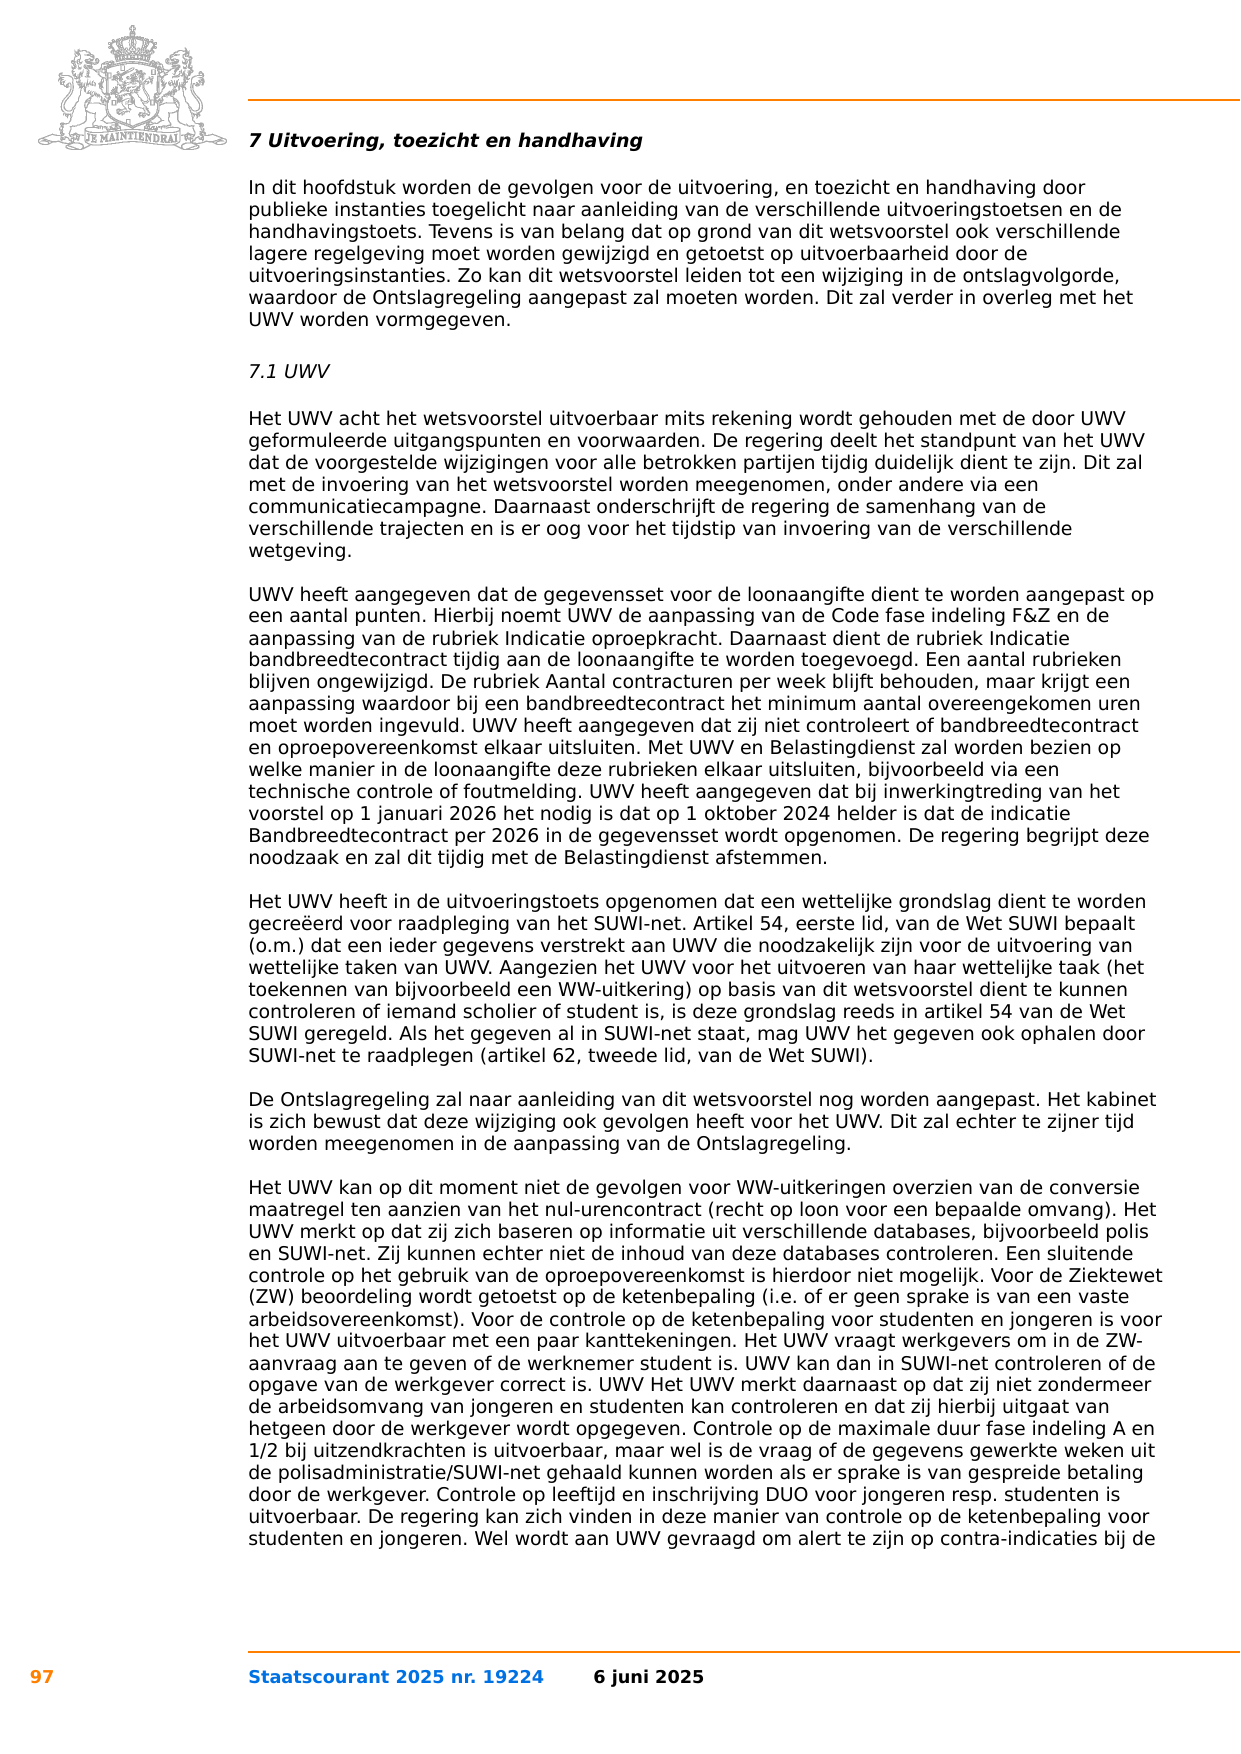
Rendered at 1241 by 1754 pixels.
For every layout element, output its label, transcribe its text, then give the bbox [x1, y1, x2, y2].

text Het UWV kan op dit moment niet de gevolgen voor WW-uitkeringen overzien van de conversie maatregel ten aanzien van het nul-urencontract (recht op loon voor een bepaalde omvang). Het UWV merkt op dat zij zich baseren op informatie uit verschillende databases, bijvoorbeeld polis en SUWI-net. Zij kunnen echter niet de inhoud van deze databases controleren. Een sluitende controle op het gebruik van de oproepovereenkomst is hierdoor niet mogelijk. Voor de Ziektewet (ZW) beoordeling wordt getoetst op de ketenbepaling (i.e. of er geen sprake is van een vaste arbeidsovereenkomst). Voor de controle op de ketenbepaling voor studenten en jongeren is voor het UWV uitvoerbaar met een paar kanttekeningen. Het UWV vraagt werkgevers om in de ZW-aanvraag aan te geven of de werknemer student is. UWV kan dan in SUWI-net controleren of de opgave van de werkgever correct is. UWV Het UWV merkt daarnaast op dat zij niet zondermeer de arbeidsomvang van jongeren en studenten kan controleren en dat zij hierbij uitgaat van hetgeen door de werkgever wordt opgegeven. Controle op de maximale duur fase indeling A en 1/2 bij uitzendkrachten is uitvoerbaar, maar wel is de vraag of de gegevens gewerkte weken uit de polisadministratie/SUWI-net gehaald kunnen worden als er sprake is van gespreide betaling door de werkgever. Controle op leeftijd en inschrijving DUO voor jongeren resp. studenten is uitvoerbaar. De regering kan zich vinden in deze manier van controle op de ketenbepaling voor studenten en jongeren. Wel wordt aan UWV gevraagd om alert te zijn op contra-indicaties bij de [248, 1177, 1163, 1550]
text In dit hoofdstuk worden de gevolgen voor de uitvoering, en toezicht en handhaving door publieke instanties toegelicht naar aanleiding van de verschillende uitvoeringstoetsen en de handhavingstoets. Tevens is van belang dat op grond van dit wetsvoorstel ook verschillende lagere regelgeving moet worden gewijzigd en getoetst op uitvoerbaarheid door de uitvoeringsinstanties. Zo kan dit wetsvoorstel leiden tot een wijziging in de ontslagvolgorde, waardoor de Ontslagregeling aangepast zal moeten worden. Dit zal verder in overleg met het UWV worden vormgegeven. [248, 177, 1163, 331]
subtitle 7.1 UWV [248, 361, 1163, 383]
text De Ontslagregeling zal naar aanleiding van dit wetsvoorstel nog worden aangepast. Het kabinet is zich bewust dat deze wijziging ook gevolgen heeft voor het UWV. Dit zal echter te zijner tijd worden meegenomen in de aanpassing van de Ontslagregeling. [248, 1089, 1163, 1155]
subtitle 7 Uitvoering, toezicht en handhaving [248, 130, 1163, 152]
picture [38, 25, 227, 150]
text Het UWV acht het wetsvoorstel uitvoerbaar mits rekening wordt gehouden met de door UWV geformuleerde uitgangspunten en voorwaarden. De regering deelt het standpunt van het UWV dat de voorgestelde wijzigingen voor alle betrokken partijen tijdig duidelijk dient te zijn. Dit zal met de invoering van het wetsvoorstel worden meegenomen, onder andere via een communicatiecampagne. Daarnaast onderschrijft de regering de samenhang van de verschillende trajecten en is er oog voor het tijdstip van invoering van de verschillende wetgeving. [248, 408, 1163, 562]
text Het UWV heeft in de uitvoeringstoets opgenomen dat een wettelijke grondslag dient te worden gecreëerd voor raadpleging van het SUWI-net. Artikel 54, eerste lid, van de Wet SUWI bepaalt (o.m.) dat een ieder gegevens verstrekt aan UWV die noodzakelijk zijn voor de uitvoering van wettelijke taken van UWV. Aangezien het UWV voor het uitvoeren van haar wettelijke taak (het toekennen van bijvoorbeeld een WW-uitkering) op basis van dit wetsvoorstel dient te kunnen controleren of iemand scholier of student is, is deze grondslag reeds in artikel 54 van de Wet SUWI geregeld. Als het gegeven al in SUWI-net staat, mag UWV het gegeven ook ophalen door SUWI-net te raadplegen (artikel 62, tweede lid, van de Wet SUWI). [248, 891, 1163, 1067]
text UWV heeft aangegeven dat de gegevensset voor de loonaangifte dient te worden aangepast op een aantal punten. Hierbij noemt UWV de aanpassing van de Code fase indeling F&Z en de aanpassing van de rubriek Indicatie oproepkracht. Daarnaast dient de rubriek Indicatie bandbreedtecontract tijdig aan de loonaangifte te worden toegevoegd. Een aantal rubrieken blijven ongewijzigd. De rubriek Aantal contracturen per week blijft behouden, maar krijgt een aanpassing waardoor bij een bandbreedtecontract het minimum aantal overeengekomen uren moet worden ingevuld. UWV heeft aangegeven dat zij niet controleert of bandbreedtecontract en oproepovereenkomst elkaar uitsluiten. Met UWV en Belastingdienst zal worden bezien op welke manier in de loonaangifte deze rubrieken elkaar uitsluiten, bijvoorbeeld via een technische controle of foutmelding. UWV heeft aangegeven dat bij inwerkingtreding van het voorstel op 1 januari 2026 het nodig is dat op 1 oktober 2024 helder is dat de indicatie Bandbreedtecontract per 2026 in de gegevensset wordt opgenomen. De regering begrijpt deze noodzaak en zal dit tijdig met de Belastingdienst afstemmen. [248, 583, 1163, 869]
